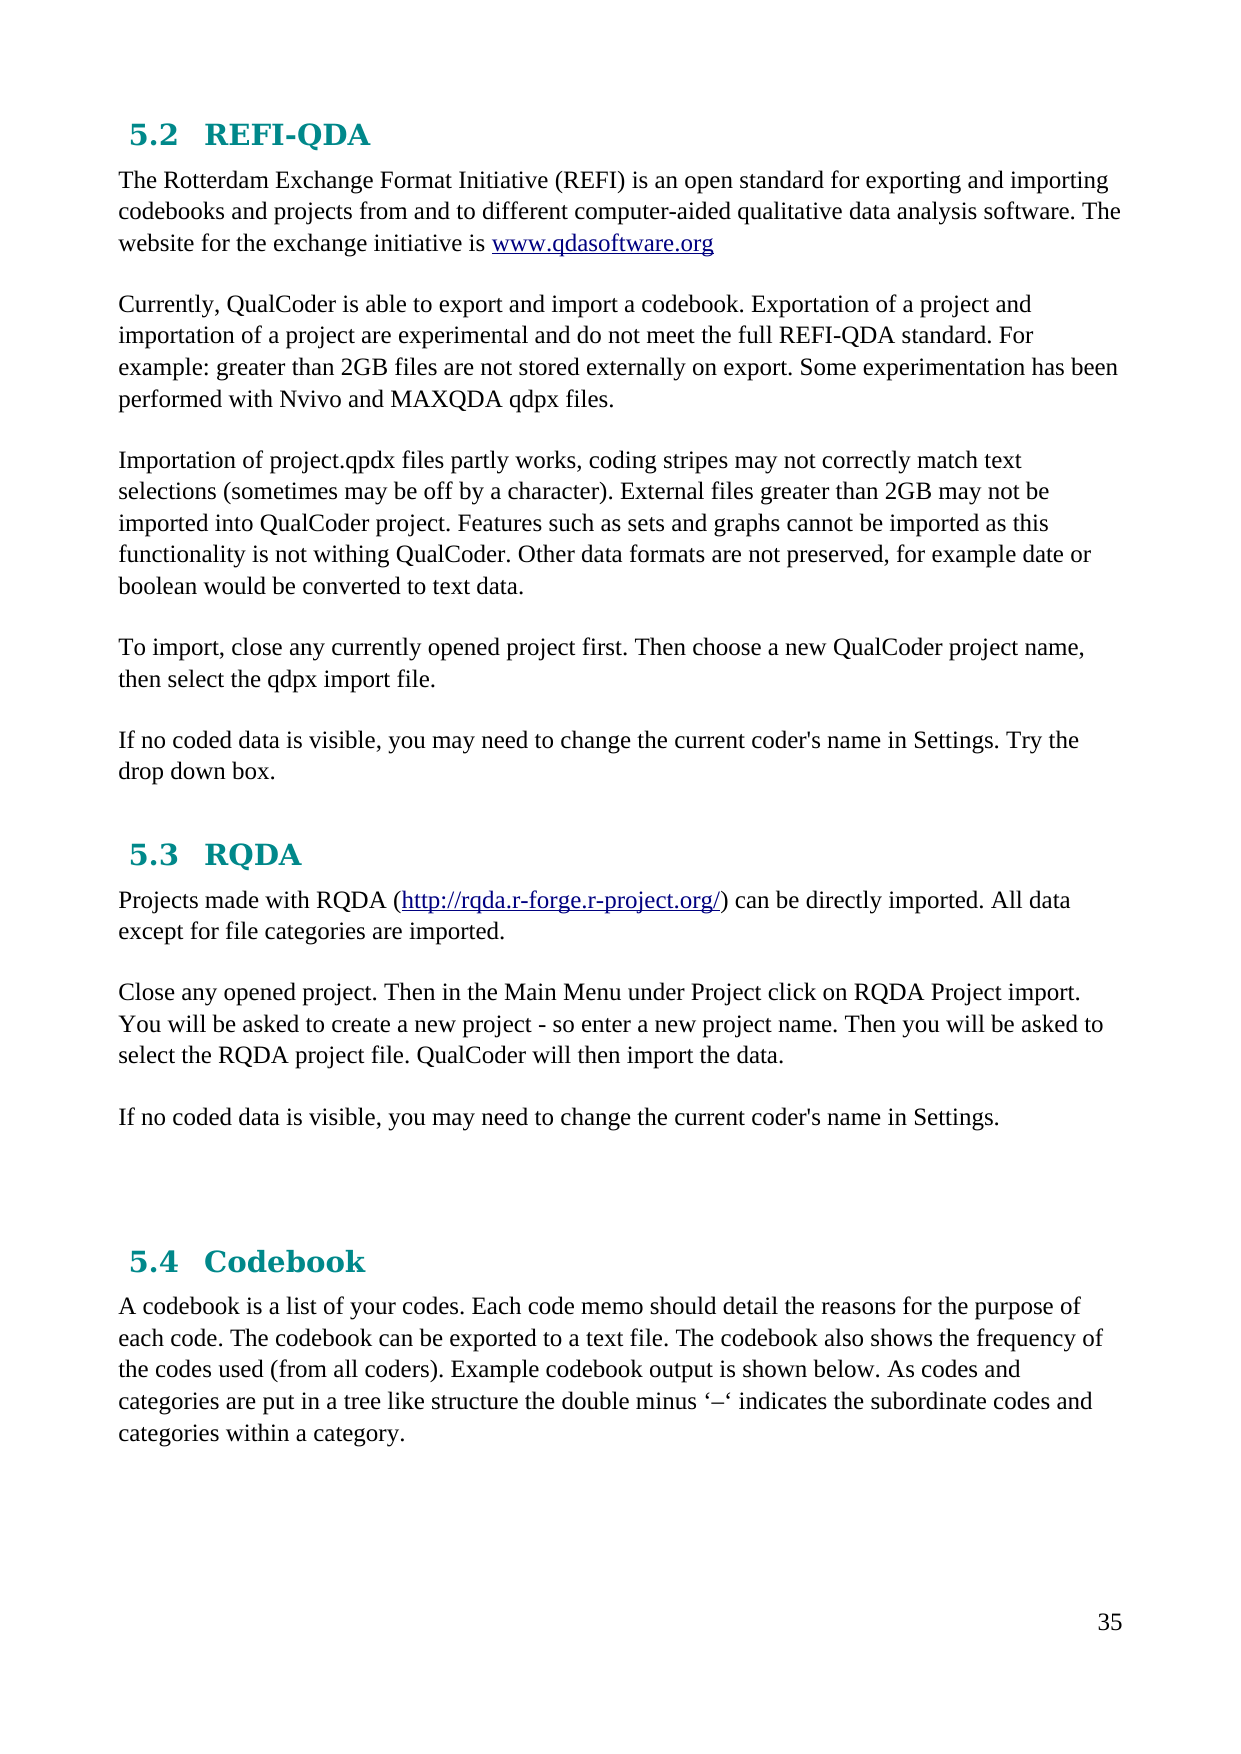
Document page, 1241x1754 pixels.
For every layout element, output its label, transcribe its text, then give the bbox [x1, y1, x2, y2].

text The Rotterdam Exchange Format Initiative (REFI) is an open standard for exporting and importing codebooks and projects from and to different computer-aided qualitative data analysis software. The website for the exchange initiative is www.qdasoftware.org [118, 165, 1122, 257]
text If no coded data is visible, you may need to change the current coder's name in Settings. Try the drop down box. [118, 725, 1122, 785]
text Projects made with RQDA (http://rqda.r-forge.r-project.org/) can be directly imported. All data except for file categories are imported. [118, 885, 1122, 945]
text A codebook is a list of your codes. Each code memo should detail the reasons for the purpose of each code. The codebook can be exported to a text file. The codebook also shows the frequency of the codes used (from all coders). Example codebook output is shown below. As codes and categories are put in a tree like structure the double minus ‘–‘ indicates the subordinate codes and categories within a category. [118, 1291, 1122, 1446]
text Importation of project.qpdx files partly works, coding stripes may not correctly match text selections (sometimes may be off by a character). External files greater than 2GB may not be imported into QualCoder project. Features such as sets and graphs cannot be imported as this functionality is not withing QualCoder. Other data formats are not preserved, for example date or boolean would be converted to text data. [118, 445, 1122, 600]
subtitle Codebook [118, 1244, 1122, 1279]
subtitle REFI-QDA [118, 118, 1122, 152]
subtitle RQDA [118, 838, 1122, 872]
text To import, close any currently opened project first. Then choose a new QualCoder project name, then select the qdpx import file. [118, 632, 1122, 692]
text Close any opened project. Then in the Main Menu under Project click on RQDA Project import. You will be asked to create a new project - so enter a new project name. Then you will be asked to select the RQDA project file. QualCoder will then import the data. [118, 977, 1122, 1069]
text If no coded data is visible, you may need to change the current coder's name in Settings. [118, 1102, 1122, 1130]
text Currently, QualCoder is able to export and import a codebook. Exportation of a project and importation of a project are experimental and do not meet the full REFI-QDA standard. For example: greater than 2GB files are not stored externally on export. Some experimentation has been performed with Nvivo and MAXQDA qdpx files. [118, 289, 1122, 412]
